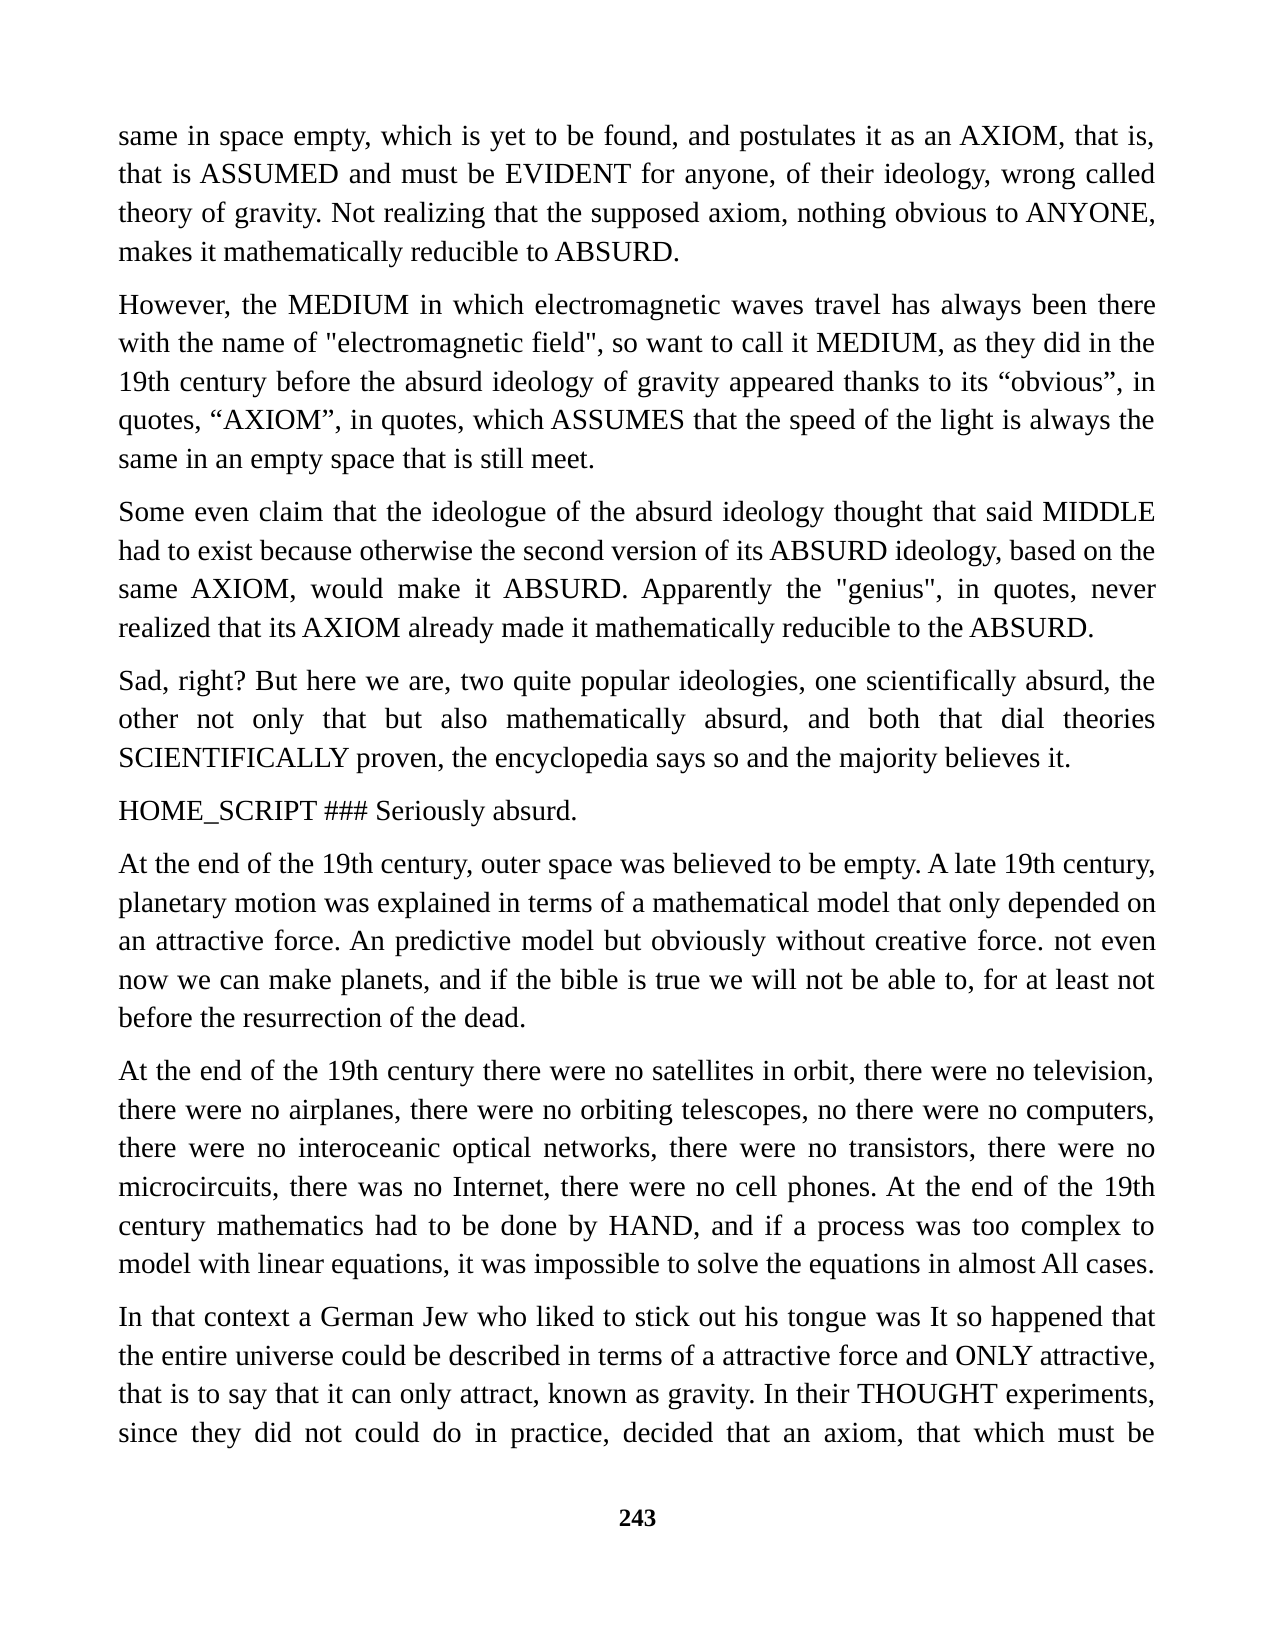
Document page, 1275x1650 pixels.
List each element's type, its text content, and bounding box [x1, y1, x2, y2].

text At the end of the 19th century, outer space was believed to be empty. A late 19th century, planetary motion was explained in terms of a mathematical model that only depended on an attractive force. An predictive model but obviously without creative force. not even now we can make planets, and if the bible is true we will not be able to, for at least not before the resurrection of the dead. [118, 846, 1157, 1034]
text Some even claim that the ideologue of the absurd ideology thought that said MIDDLE had to exist because otherwise the second version of its ABSURD ideology, based on the same AXIOM, would make it ABSURD. Apparently the "genius", in quotes, never realized that its AXIOM already made it mathematically reducible to the ABSURD. [118, 494, 1157, 643]
text same in space empty, which is yet to be found, and postulates it as an AXIOM, that is, that is ASSUMED and must be EVIDENT for anyone, of their ideology, wrong called theory of gravity. Not realizing that the supposed axiom, nothing obvious to ANYONE, makes it mathematically reducible to ABSURD. [118, 118, 1157, 267]
text HOME_SCRIPT ### Seriously absurd. [118, 793, 1157, 827]
text In that context a German Jew who liked to stick out his tongue was It so happened that the entire universe could be described in terms of a attractive force and ONLY attractive, that is to say that it can only attract, known as gravity. In their THOUGHT experiments, since they did not could do in practice, decided that an axiom, that which must be [118, 1299, 1157, 1448]
text However, the MEDIUM in which electromagnetic waves travel has always been there with the name of "electromagnetic field", so want to call it MEDIUM, as they did in the 19th century before the absurd ideology of gravity appeared thanks to its “obvious”, in quotes, “AXIOM”, in quotes, which ASSUMES that the speed of the light is always the same in an empty space that is still meet. [118, 287, 1157, 474]
text At the end of the 19th century there were no satellites in orbit, there were no television, there were no airplanes, there were no orbiting telescopes, no there were no computers, there were no interoceanic optical networks, there were no transistors, there were no microcircuits, there was no Internet, there were no cell phones. At the end of the 19th century mathematics had to be done by HAND, and if a process was too complex to model with linear equations, it was impossible to solve the equations in almost All cases. [118, 1053, 1157, 1280]
text Sad, right? But here we are, two quite popular ideologies, one scientifically absurd, the other not only that but also mathematically absurd, and both that dial theories SCIENTIFICALLY proven, the encyclopedia says so and the majority believes it. [118, 663, 1157, 773]
